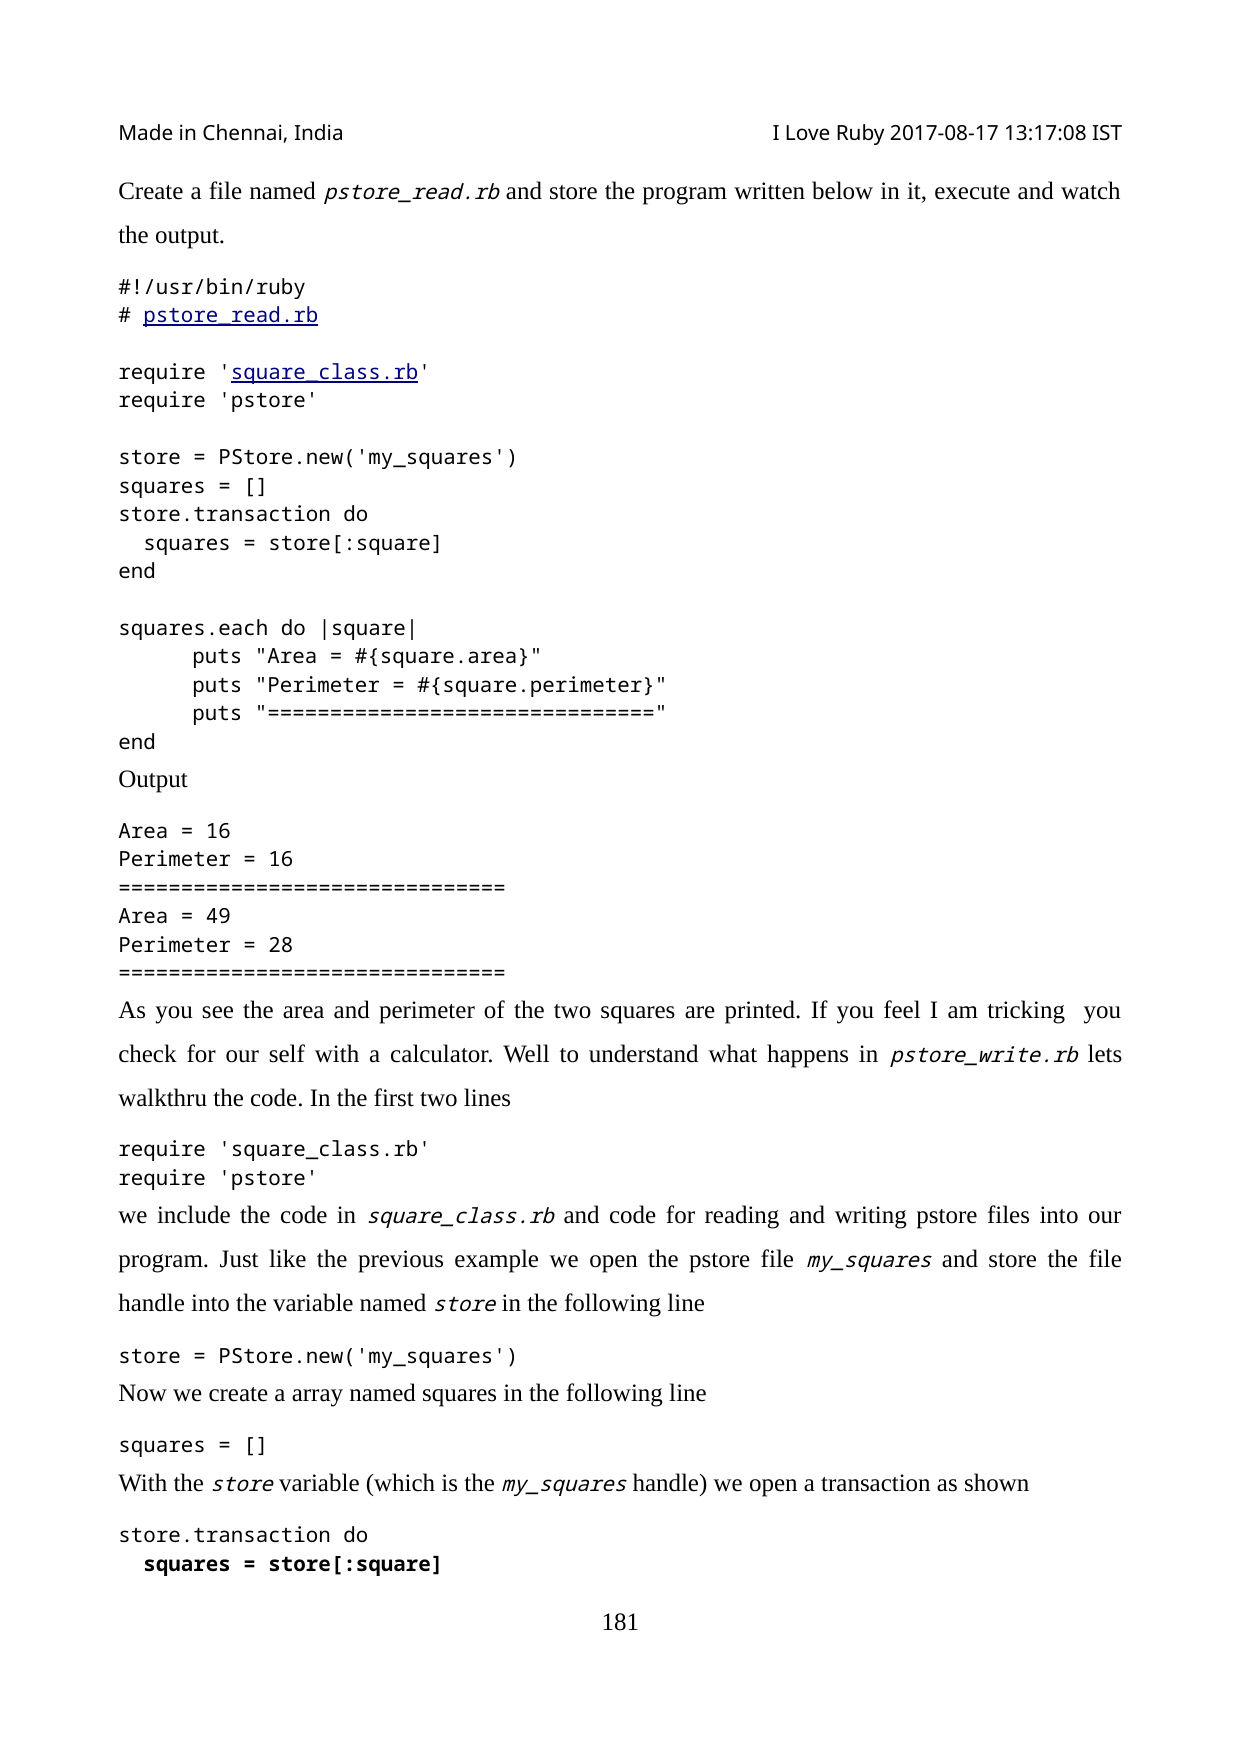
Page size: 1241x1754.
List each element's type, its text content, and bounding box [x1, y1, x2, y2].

text As you see the area and perimeter of the two squares are printed. If you feel I am tricking you check for our self with a calculator. Well to understand what happens in pstore_write.rb lets walkthru the code. In the first two lines [118, 996, 1122, 1111]
text end [118, 727, 1122, 755]
text squares = store[:square] [118, 1549, 1122, 1577]
text require 'square_class.rb' [118, 1134, 1122, 1163]
text With the store variable (which is the my_squares handle) we open a transaction as shown [118, 1468, 1122, 1497]
text Perimeter = 28 [118, 930, 1122, 958]
text puts "Area = #{square.area}" [118, 642, 1122, 670]
text squares = [] [118, 1430, 1122, 1459]
text require 'pstore' [118, 386, 1122, 414]
text squares = [] [118, 471, 1122, 499]
text Output [118, 764, 1122, 793]
text Area = 49 [118, 901, 1122, 930]
text puts "Perimeter = #{square.perimeter}" [118, 670, 1122, 698]
text puts "===============================" [118, 698, 1122, 727]
text =============================== [118, 873, 1122, 901]
text Create a file named pstore_read.rb and store the program written below in it, execute and watch the output. [118, 176, 1122, 249]
text we include the code in square_class.rb and code for reading and writing pstore files into our program. Just like the previous example we open the pstore file my_squares and store the file handle into the variable named store in the following line [118, 1200, 1122, 1317]
text require 'square_class.rb' [118, 357, 1122, 386]
text require 'pstore' [118, 1163, 1122, 1191]
text store.transaction do [118, 499, 1122, 528]
text #!/usr/bin/ruby [118, 272, 1122, 300]
text Now we create a array named squares in the following line [118, 1378, 1122, 1407]
text squares = store[:square] [118, 528, 1122, 556]
text squares.each do |square| [118, 613, 1122, 642]
text store.transaction do [118, 1521, 1122, 1549]
text Area = 16 [118, 816, 1122, 844]
text # pstore_read.rb [118, 300, 1122, 329]
text =============================== [118, 958, 1122, 987]
text store = PStore.new('my_squares') [118, 1341, 1122, 1369]
text Perimeter = 16 [118, 844, 1122, 873]
text end [118, 556, 1122, 585]
text store = PStore.new('my_squares') [118, 442, 1122, 471]
